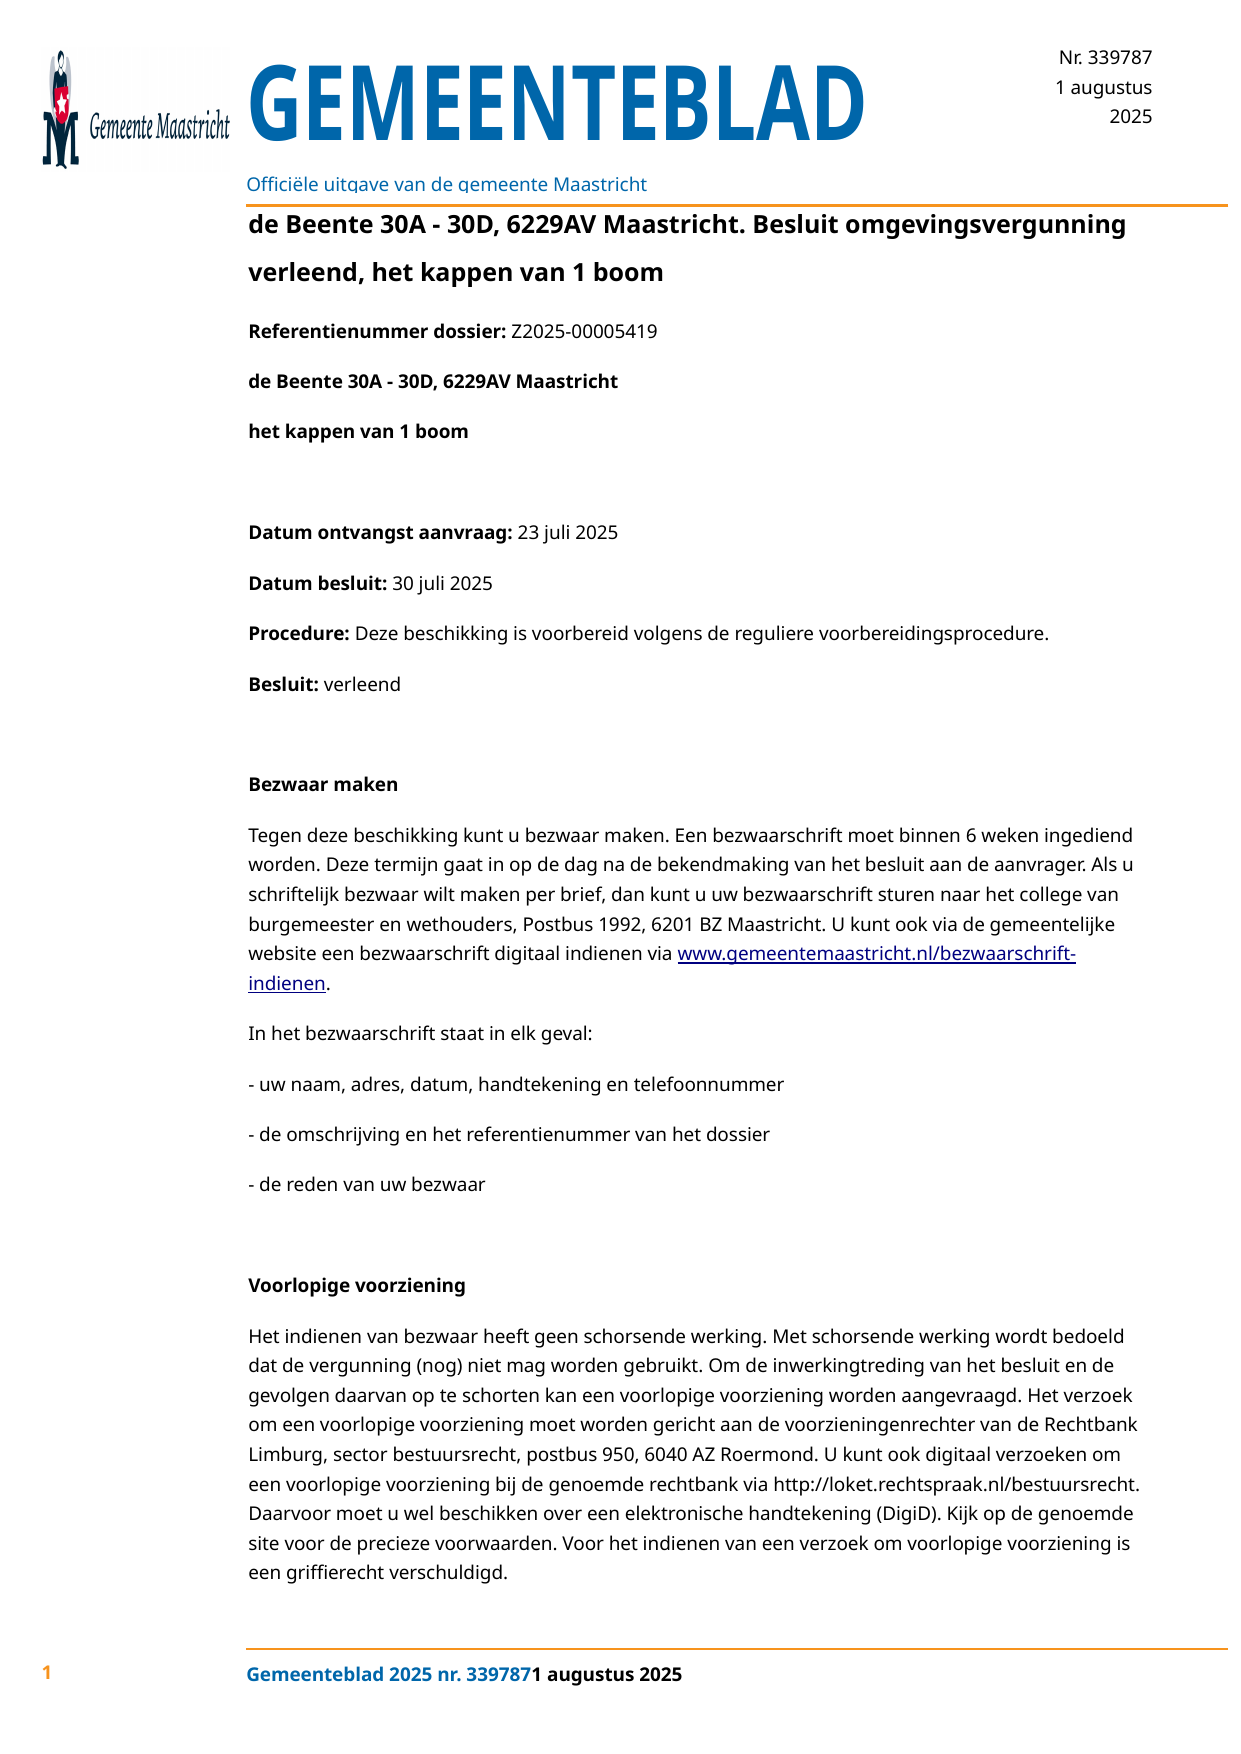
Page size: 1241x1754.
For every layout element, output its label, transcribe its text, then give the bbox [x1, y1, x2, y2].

text Voorlopige voorziening [248, 1272, 1152, 1298]
text de Beente 30A - 30D, 6229AV Maastricht. Besluit omgevingsvergunning verleend, het kappen van 1 boom [248, 207, 1152, 288]
text Datum ontvangst aanvraag: 23 juli 2025 [248, 519, 1152, 545]
picture [41, 47, 231, 172]
text - uw naam, adres, datum, handtekening en telefoonnummer [248, 1071, 1152, 1097]
text Tegen deze beschikking kunt u bezwaar maken. Een bezwaarschrift moet binnen 6 weken ingediend worden. Deze termijn gaat in op de dag na de bekendmaking van het besluit aan de aanvrager. Als u schriftelijk bezwaar wilt maken per brief, dan kunt u uw bezwaarschrift sturen naar het college van burgemeester en wethouders, Postbus 1992, 6201 BZ Maastricht. U kunt ook via de gemeentelijke website een bezwaarschrift digitaal indienen via www.gemeentemaastricht.nl/bezwaarschrift-indienen. [248, 822, 1152, 996]
text Datum besluit: 30 juli 2025 [248, 570, 1152, 596]
text het kappen van 1 boom [248, 419, 1152, 444]
text de Beente 30A - 30D, 6229AV Maastricht [248, 368, 1152, 394]
text Bezwaar maken [248, 772, 1152, 797]
text Procedure: Deze beschikking is voorbereid volgens de reguliere voorbereidingsprocedure. [248, 620, 1152, 646]
text Besluit: verleend [248, 671, 1152, 697]
text Referentienummer dossier: Z2025-00005419 [248, 318, 1152, 344]
text - de reden van uw bezwaar [248, 1172, 1152, 1197]
text Het indienen van bezwaar heeft geen schorsende werking. Met schorsende werking wordt bedoeld dat de vergunning (nog) niet mag worden gebruikt. Om de inwerkingtreding van het besluit en de gevolgen daarvan op te schorten kan een voorlopige voorziening worden aangevraagd. Het verzoek om een voorlopige voorziening moet worden gericht aan de voorzieningenrechter van de Rechtbank Limburg, sector bestuursrecht, postbus 950, 6040 AZ Roermond. U kunt ook digitaal verzoeken om een voorlopige voorziening bij de genoemde rechtbank via http://loket.rechtspraak.nl/bestuursrecht. Daarvoor moet u wel beschikken over een elektronische handtekening (DigiD). Kijk op de genoemde site voor de precieze voorwaarden. Voor het indienen van een verzoek om voorlopige voorziening is een griffierecht verschuldigd. [248, 1323, 1152, 1585]
text - de omschrijving en het referentienummer van het dossier [248, 1121, 1152, 1147]
text In het bezwaarschrift staat in elk geval: [248, 1020, 1152, 1046]
